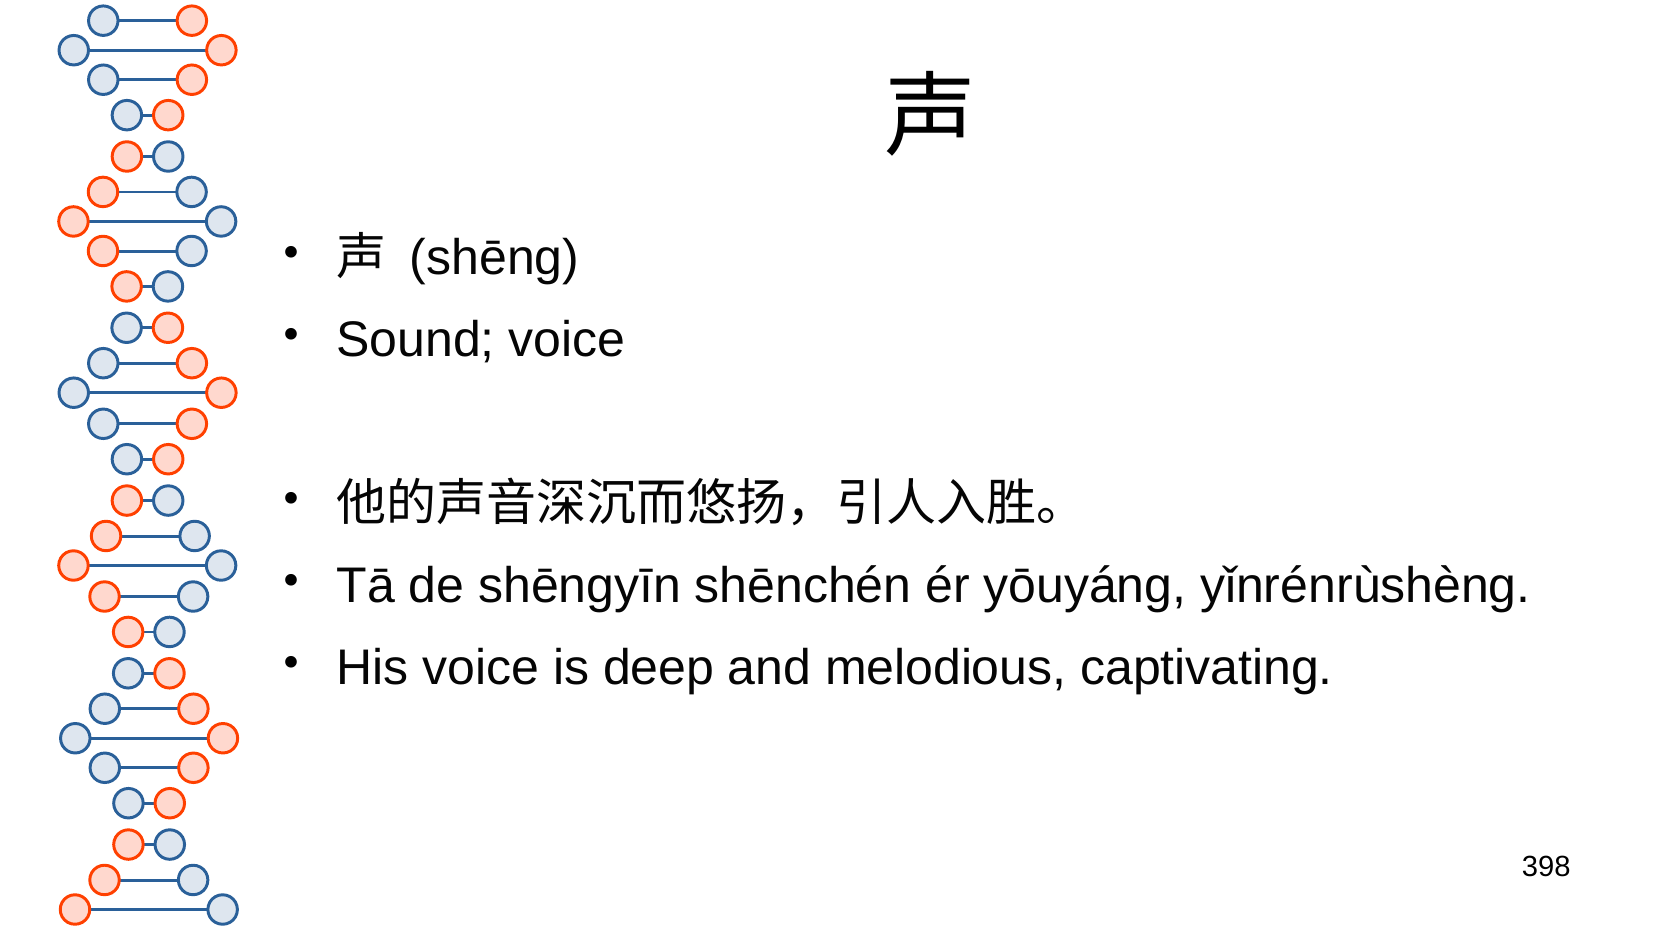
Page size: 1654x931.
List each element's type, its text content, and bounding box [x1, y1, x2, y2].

list 声 (shēng) Sound; voice 他的声音深沉而悠扬，引人入胜。 Tā de shēngyīn shēnchén ér yōuyáng, yǐnrénrùshèng. His voice is deep and melodious, captivating. [265, 224, 1595, 764]
title 声 [265, 35, 1595, 189]
